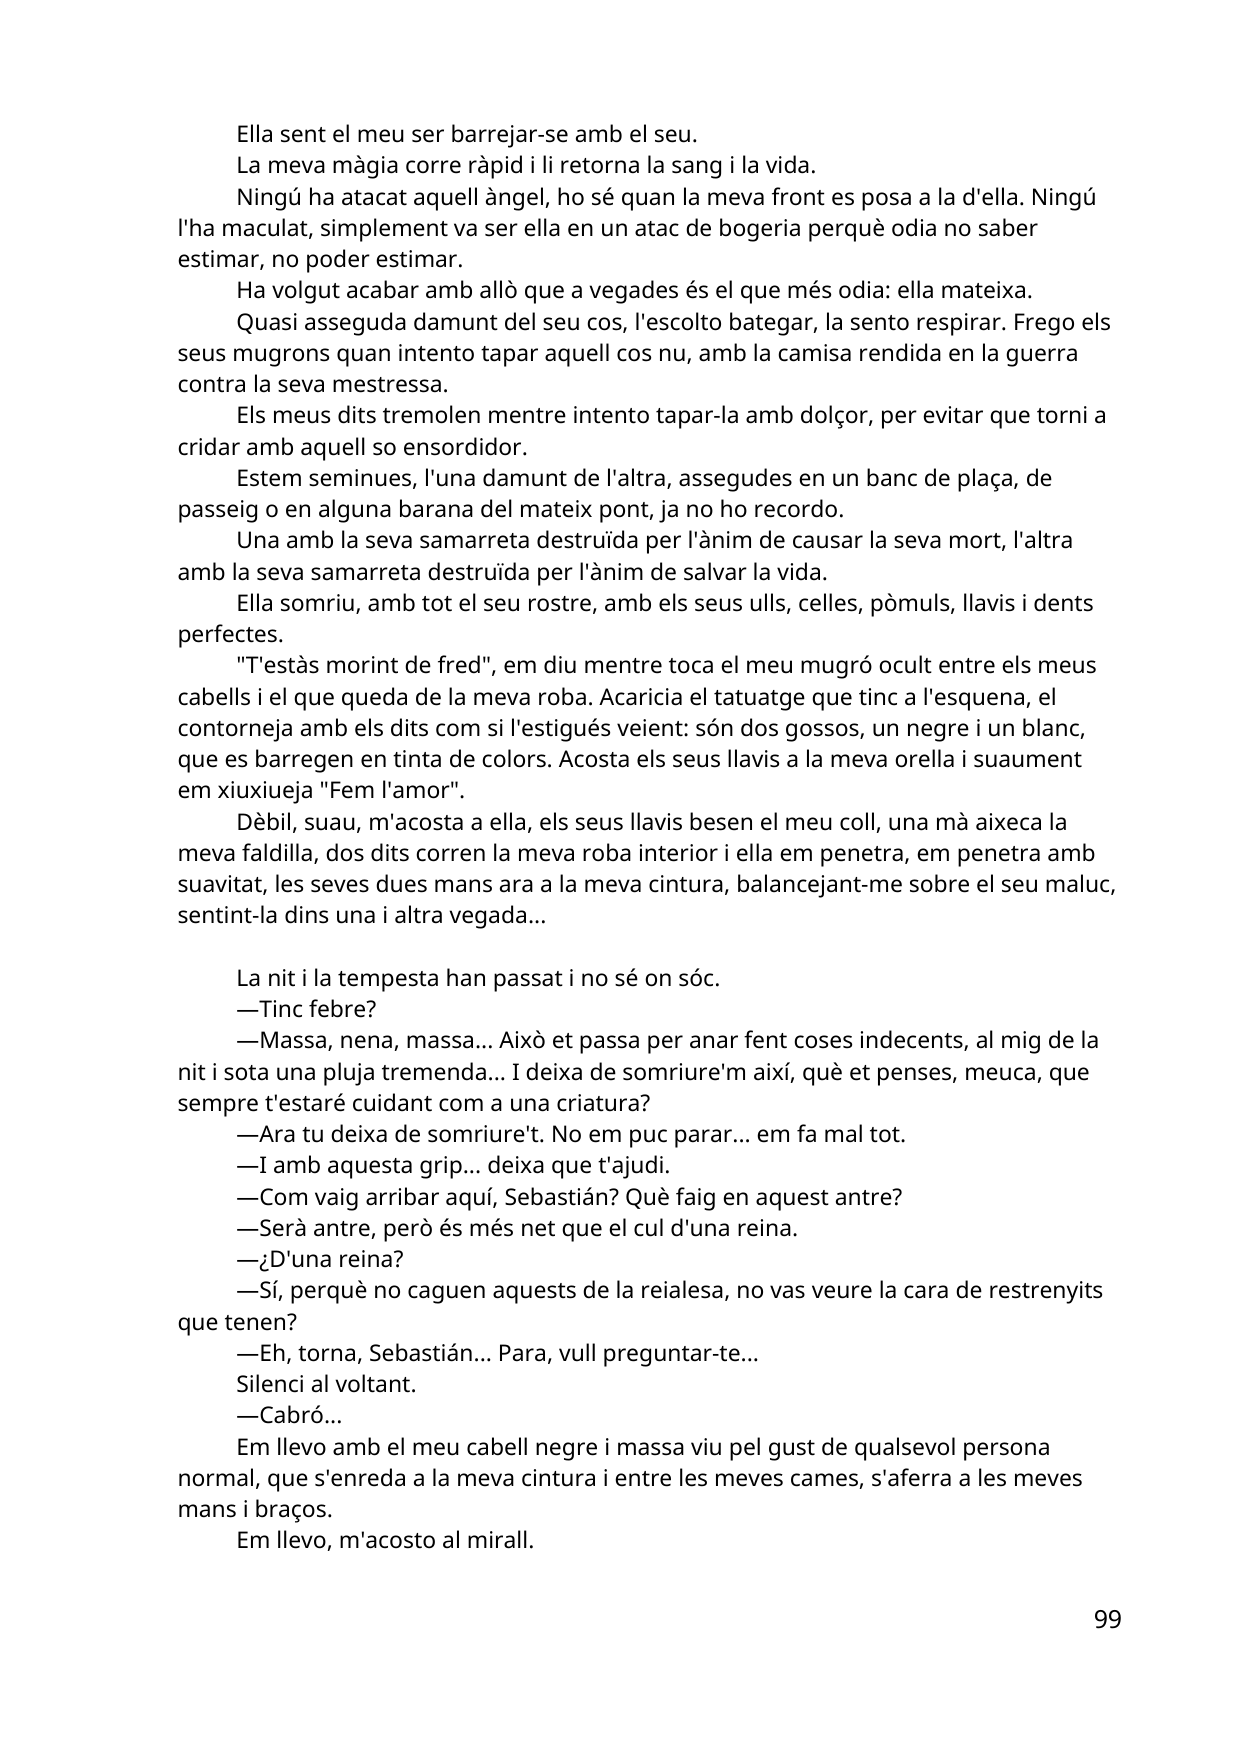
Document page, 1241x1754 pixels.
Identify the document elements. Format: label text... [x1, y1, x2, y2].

text La nit i la tempesta han passat i no sé on sóc. [177, 962, 1122, 993]
text —I amb aquesta grip... deixa que t'ajudi. [177, 1149, 1122, 1181]
text —Cabró... [177, 1399, 1122, 1431]
text Dèbil, suau, m'acosta a ella, els seus llavis besen el meu coll, una mà aixeca la meva faldilla, dos dits corren la meva roba interior i ella em penetra, em penetra amb suavitat, les seves dues mans ara a la meva cintura, balancejant-me sobre el seu maluc, sentint-la dins una i altra vegada... [177, 806, 1122, 931]
text Ningú ha atacat aquell àngel, ho sé quan la meva front es posa a la d'ella. Ningú l'ha maculat, simplement va ser ella en un atac de bogeria perquè odia no saber estimar, no poder estimar. [177, 181, 1122, 274]
text Ella somriu, amb tot el seu rostre, amb els seus ulls, celles, pòmuls, llavis i dents perfectes. [177, 587, 1122, 649]
text —Ara tu deixa de somriure't. No em puc parar... em fa mal tot. [177, 1118, 1122, 1149]
text Em llevo amb el meu cabell negre i massa viu pel gust de qualsevol persona normal, que s'enreda a la meva cintura i entre les meves cames, s'aferra a les meves mans i braços. [177, 1431, 1122, 1524]
text La meva màgia corre ràpid i li retorna la sang i la vida. [177, 149, 1122, 181]
text Els meus dits tremolen mentre intento tapar-la amb dolçor, per evitar que torni a cridar amb aquell so ensordidor. [177, 399, 1122, 462]
text "T'estàs morint de fred", em diu mentre toca el meu mugró ocult entre els meus cabells i el que queda de la meva roba. Acaricia el tatuatge que tinc a l'esquena, el contorneja amb els dits com si l'estigués veient: són dos gossos, un negre i un blanc, que es barregen en tinta de colors. Acosta els seus llavis a la meva orella i suaument em xiuxiueja "Fem l'amor". [177, 649, 1122, 806]
text Ha volgut acabar amb allò que a vegades és el que més odia: ella mateixa. [177, 274, 1122, 306]
text Silenci al voltant. [177, 1368, 1122, 1399]
text —¿D'una reina? [177, 1243, 1122, 1274]
text Estem seminues, l'una damunt de l'altra, assegudes en un banc de plaça, de passeig o en alguna barana del mateix pont, ja no ho recordo. [177, 462, 1122, 524]
text —Tinc febre? [177, 993, 1122, 1024]
text —Eh, torna, Sebastián... Para, vull preguntar-te... [177, 1337, 1122, 1368]
text Una amb la seva samarreta destruïda per l'ànim de causar la seva mort, l'altra amb la seva samarreta destruïda per l'ànim de salvar la vida. [177, 524, 1122, 587]
text Ella sent el meu ser barrejar-se amb el seu. [177, 118, 1122, 149]
text Quasi asseguda damunt del seu cos, l'escolto bategar, la sento respirar. Frego els seus mugrons quan intento tapar aquell cos nu, amb la camisa rendida en la guerra contra la seva mestressa. [177, 306, 1122, 399]
text —Sí, perquè no caguen aquests de la reialesa, no vas veure la cara de restrenyits que tenen? [177, 1274, 1122, 1337]
text —Com vaig arribar aquí, Sebastián? Què faig en aquest antre? [177, 1181, 1122, 1212]
text —Massa, nena, massa... Això et passa per anar fent coses indecents, al mig de la nit i sota una pluja tremenda... I deixa de somriure'm així, què et penses, meuca, que sempre t'estaré cuidant com a una criatura? [177, 1024, 1122, 1118]
text —Serà antre, però és més net que el cul d'una reina. [177, 1212, 1122, 1243]
text Em llevo, m'acosto al mirall. [177, 1524, 1122, 1556]
